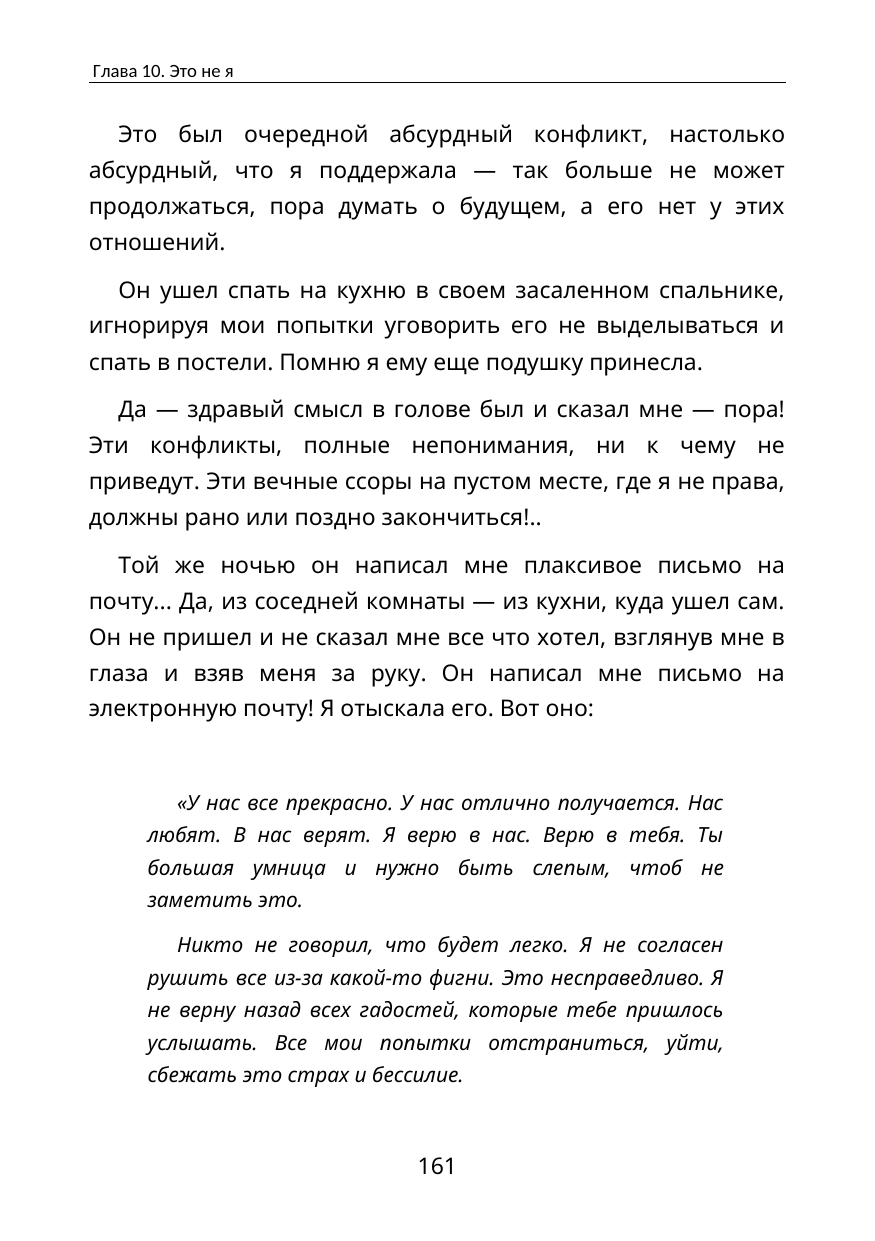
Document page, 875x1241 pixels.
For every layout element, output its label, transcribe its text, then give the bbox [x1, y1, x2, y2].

text «У нас все прекрасно. У нас отлично получается. Нас любят. В нас верят. Я верю в нас. Верю в тебя. Ты большая умница и нужно быть слепым, чтоб не заметить это. [147, 788, 727, 914]
text Да — здравый смысл в голове был и сказал мне — пора! Эти конфликты, полные непонимания, ни к чему не приведут. Эти вечные ссоры на пустом месте, где я не права, должны рано или поздно закончиться!.. [88, 393, 786, 532]
text Он ушел спать на кухню в своем засаленном спальнике, игнорируя мои попытки уговорить его не выделываться и спать в постели. Помню я ему еще подушку принесла. [88, 273, 786, 377]
text Никто не говорил, что будет легко. Я не согласен рушить все из-за какой-то фигни. Это несправедливо. Я не верну назад всех гадостей, которые тебе пришлось услышать. Все мои попытки отстраниться, уйти, сбежать это страх и бессилие. [147, 930, 727, 1089]
text Это был очередной абсурдный конфликт, настолько абсурдный, что я поддержала — так больше не может продолжаться, пора думать о будущем, а его нет у этих отношений. [88, 118, 786, 257]
text Той же ночью он написал мне плаксивое письмо на почту... Да, из соседней комнаты — из кухни, куда ушел сам. Он не пришел и не сказал мне все что хотел, взглянув мне в глаза и взяв меня за руку. Он написал мне письмо на электронную почту! Я отыскала его. Вот оно: [88, 549, 786, 724]
